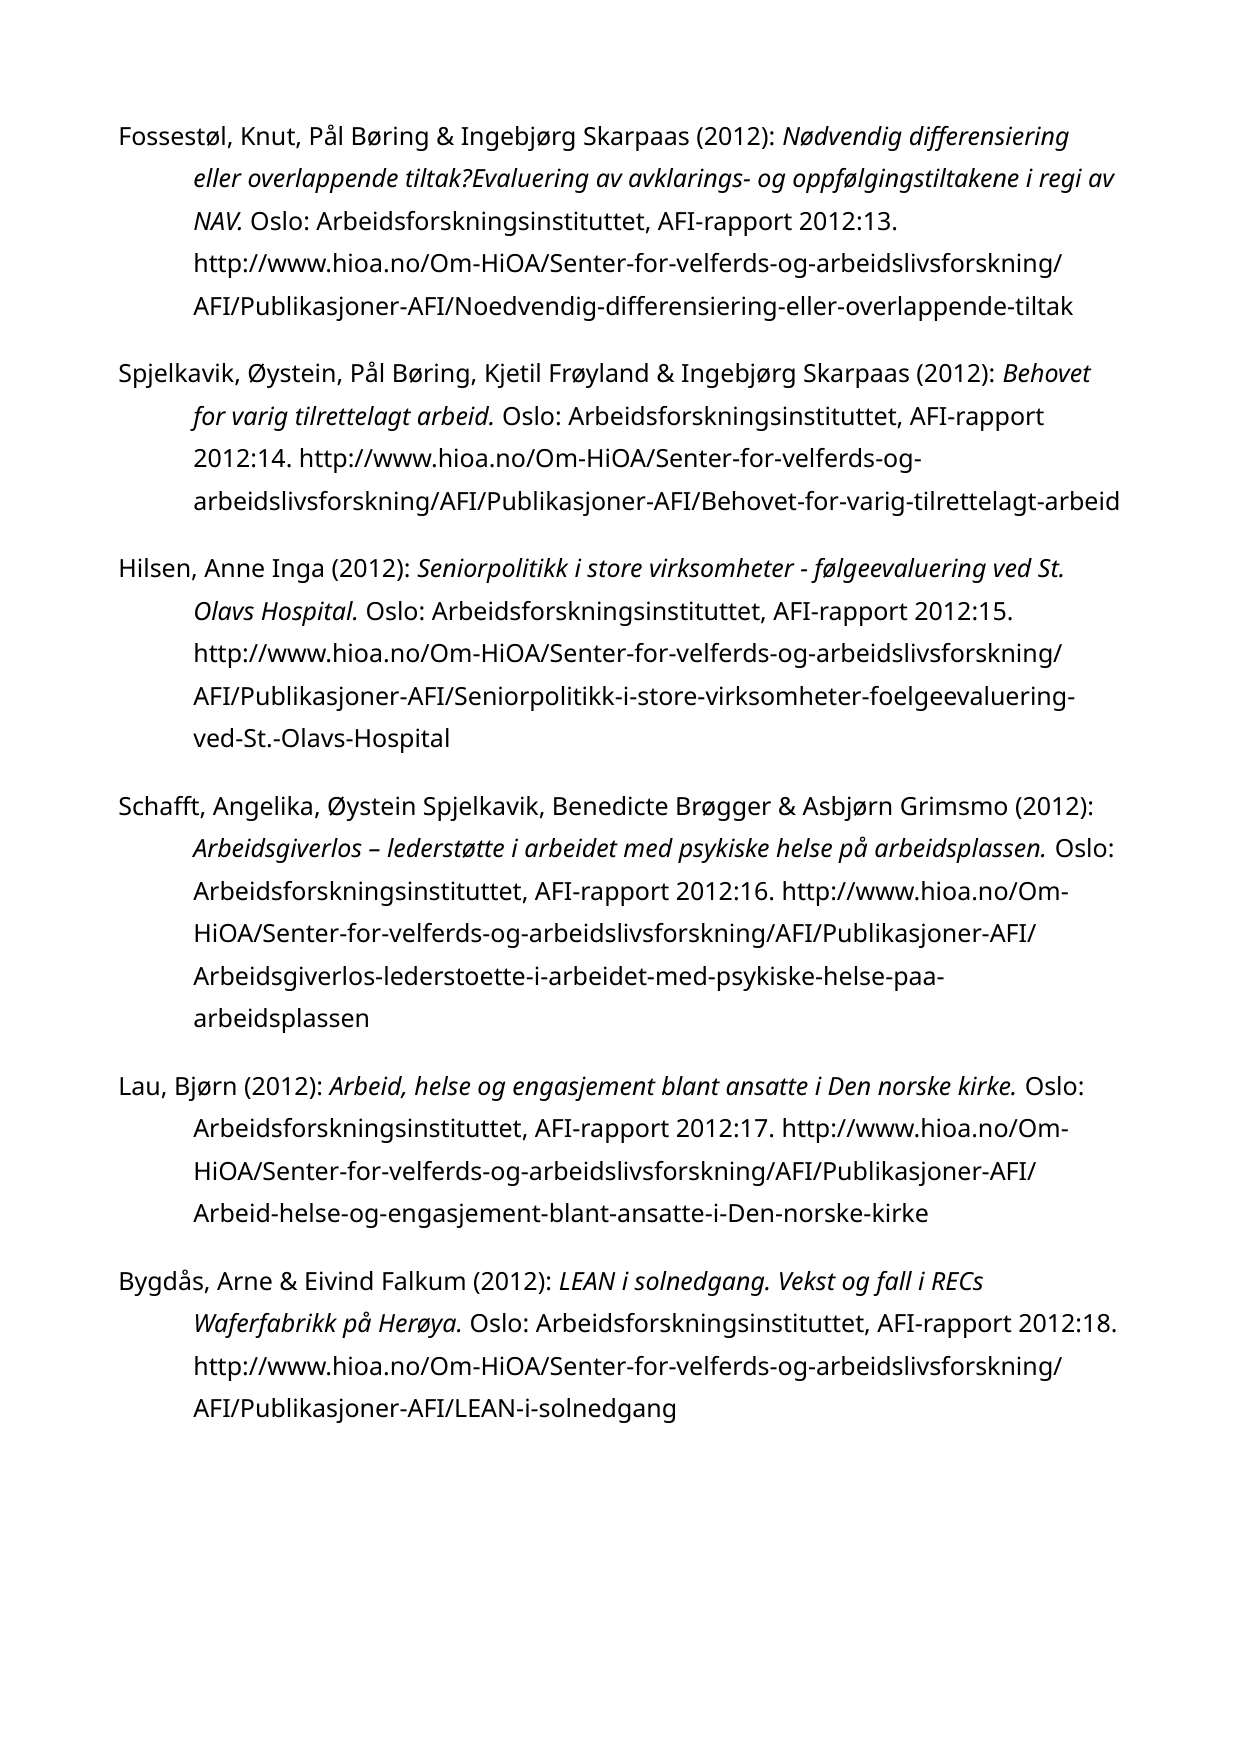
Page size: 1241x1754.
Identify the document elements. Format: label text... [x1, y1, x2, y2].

list Schafft, Angelika, Øystein Spjelkavik, Benedicte Brøgger & Asbjørn Grimsmo (2012): Arbeidsgiverlos – lederstøtte i arbeidet med psykiske helse på arbeidsplassen. Oslo: Arbeidsforskningsinstituttet, AFI-rapport 2012:16. http://www.hioa.no/Om-HiOA/Senter-for-velferds-og-arbeidslivsforskning/AFI/Publikasjoner-AFI/Arbeidsgiverlos-lederstoette-i-arbeidet-med-psykiske-helse-paa-arbeidsplassen [118, 788, 1122, 1035]
list Lau, Bjørn (2012): Arbeid, helse og engasjement blant ansatte i Den norske kirke. Oslo: Arbeidsforskningsinstituttet, AFI-rapport 2012:17. http://www.hioa.no/Om-HiOA/Senter-for-velferds-og-arbeidslivsforskning/AFI/Publikasjoner-AFI/Arbeid-helse-og-engasjement-blant-ansatte-i-Den-norske-kirke [118, 1068, 1122, 1230]
list Hilsen, Anne Inga (2012): Seniorpolitikk i store virksomheter - følgeevaluering ved St. Olavs Hospital. Oslo: Arbeidsforskningsinstituttet, AFI-rapport 2012:15. http://www.hioa.no/Om-HiOA/Senter-for-velferds-og-arbeidslivsforskning/AFI/Publikasjoner-AFI/Seniorpolitikk-i-store-virksomheter-foelgeevaluering-ved-St.-Olavs-Hospital [118, 551, 1122, 755]
list Bygdås, Arne & Eivind Falkum (2012): LEAN i solnedgang. Vekst og fall i RECs Waferfabrikk på Herøya. Oslo: Arbeidsforskningsinstituttet, AFI-rapport 2012:18. http://www.hioa.no/Om-HiOA/Senter-for-velferds-og-arbeidslivsforskning/AFI/Publikasjoner-AFI/LEAN-i-solnedgang [118, 1263, 1122, 1425]
list Spjelkavik, Øystein, Pål Børing, Kjetil Frøyland & Ingebjørg Skarpaas (2012): Behovet for varig tilrettelagt arbeid. Oslo: Arbeidsforskningsinstituttet, AFI-rapport 2012:14. http://www.hioa.no/Om-HiOA/Senter-for-velferds-og-arbeidslivsforskning/AFI/Publikasjoner-AFI/Behovet-for-varig-tilrettelagt-arbeid [118, 356, 1122, 517]
list Fossestøl, Knut, Pål Børing & Ingebjørg Skarpaas (2012): Nødvendig differensiering eller overlappende tiltak?Evaluering av avklarings- og oppfølgingstiltakene i regi av NAV. Oslo: Arbeidsforskningsinstituttet, AFI-rapport 2012:13. http://www.hioa.no/Om-HiOA/Senter-for-velferds-og-arbeidslivsforskning/AFI/Publikasjoner-AFI/Noedvendig-differensiering-eller-overlappende-tiltak [118, 118, 1122, 322]
